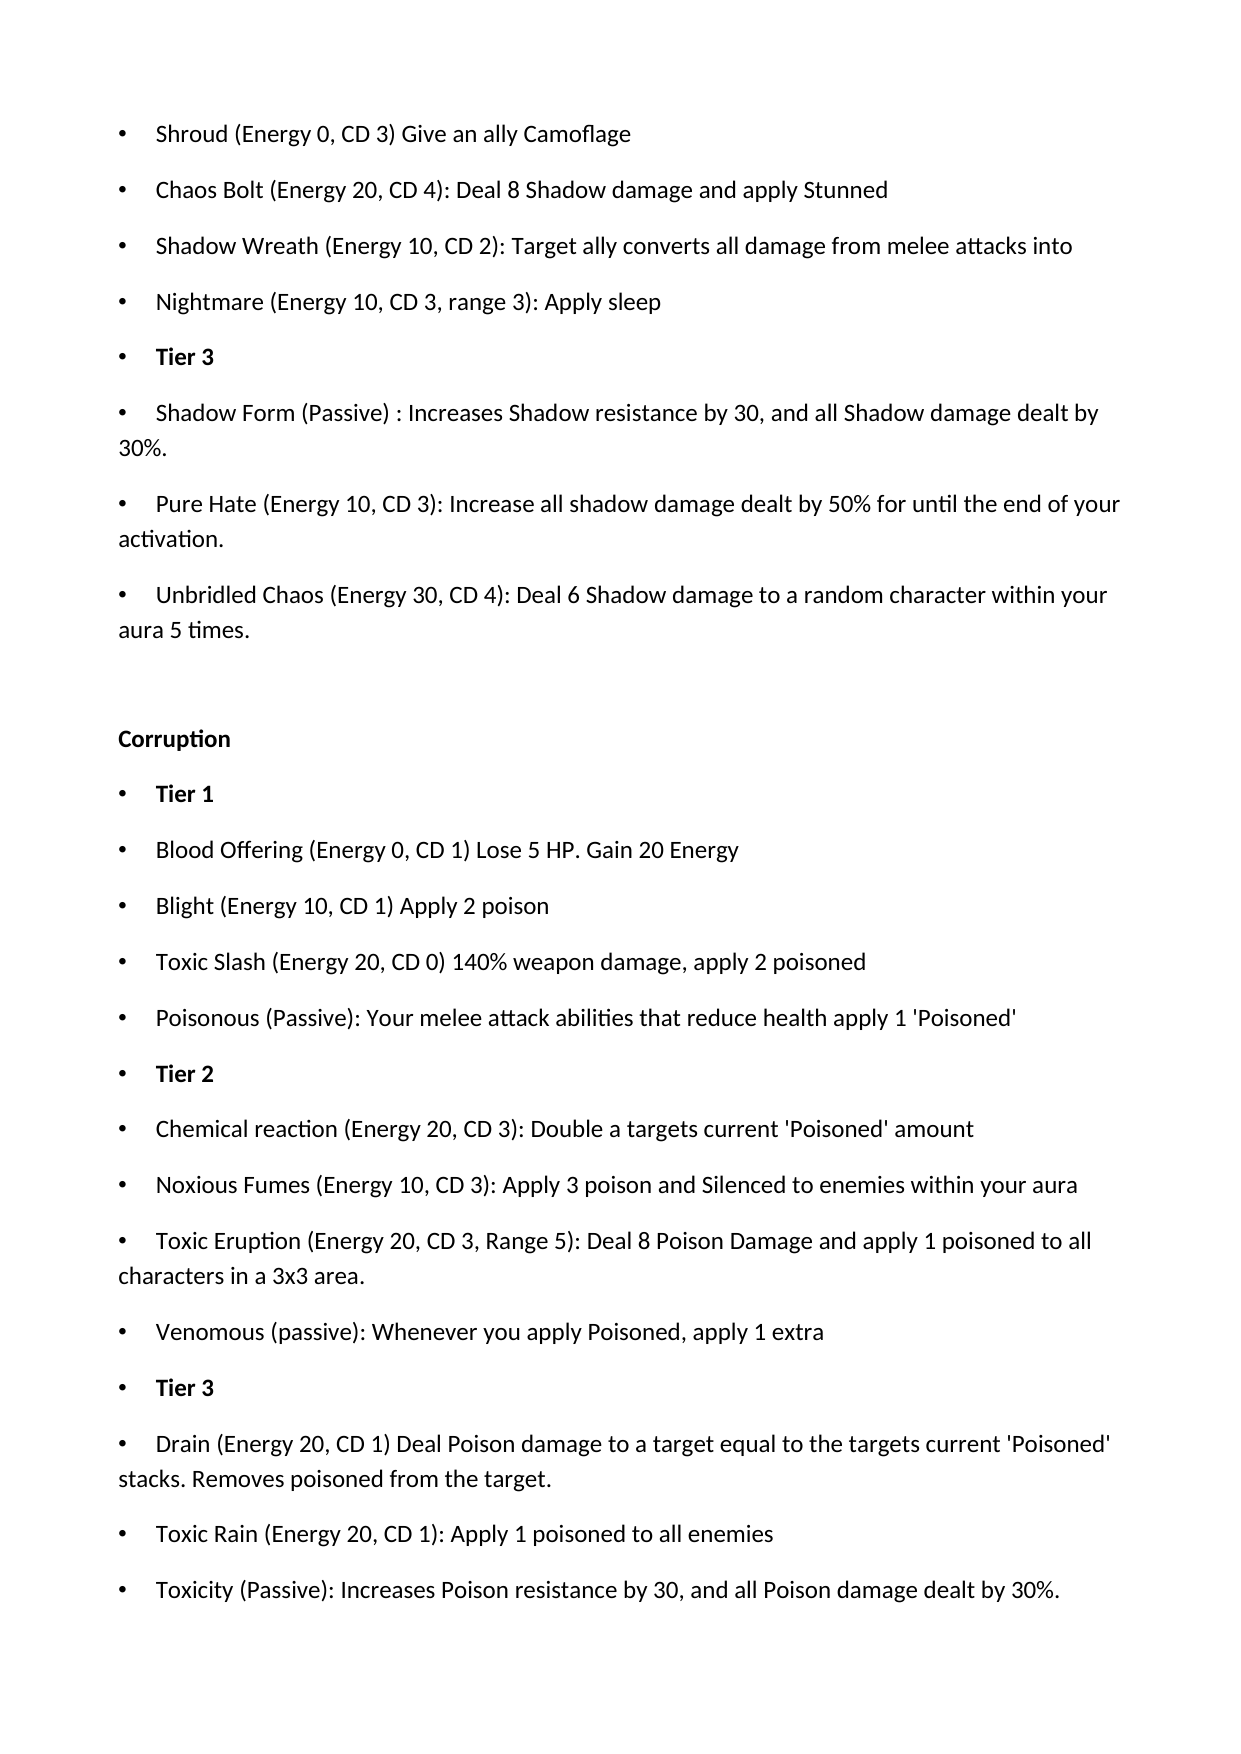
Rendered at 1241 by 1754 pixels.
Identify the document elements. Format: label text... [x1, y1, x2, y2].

list Unbridled Chaos (Energy 30, CD 4): Deal 6 Shadow damage to a random character within your aura 5 times. [81, 579, 1122, 644]
list Pure Hate (Energy 10, CD 3): Increase all shadow damage dealt by 50% for until the end of your activation. [81, 488, 1122, 554]
list Toxic Slash (Energy 20, CD 0) 140% weapon damage, apply 2 poisoned [81, 946, 1122, 977]
list Toxic Rain (Energy 20, CD 1): Apply 1 poisoned to all enemies [81, 1519, 1122, 1549]
list Shadow Form (Passive) : Increases Shadow resistance by 30, and all Shadow damage dealt by 30%. [81, 397, 1122, 463]
list Toxicity (Passive): Increases Poison resistance by 30, and all Poison damage dealt by 30%. [81, 1574, 1122, 1605]
list Tier 1 [81, 779, 1122, 809]
list Poisonous (Passive): Your melee attack abilities that reduce health apply 1 'Poisoned' [81, 1002, 1122, 1032]
list Tier 3 [81, 1372, 1122, 1402]
list Tier 3 [81, 341, 1122, 372]
list Toxic Eruption (Energy 20, CD 3, Range 5): Deal 8 Poison Damage and apply 1 poisoned to all characters in a 3x3 area. [81, 1225, 1122, 1291]
list Tier 2 [81, 1058, 1122, 1088]
list Blood Offering (Energy 0, CD 1) Lose 5 HP. Gain 20 Energy [81, 834, 1122, 865]
list Chaos Bolt (Energy 20, CD 4): Deal 8 Shadow damage and apply Stunned [81, 174, 1122, 204]
list Drain (Energy 20, CD 1) Deal Poison damage to a target equal to the targets current 'Poisoned' stacks. Removes poisoned from the target. [81, 1428, 1122, 1493]
list Nightmare (Energy 10, CD 3, range 3): Apply sleep [81, 286, 1122, 316]
list Shadow Wreath (Energy 10, CD 2): Target ally converts all damage from melee attacks into [81, 230, 1122, 260]
list Shroud (Energy 0, CD 3) Give an ally Camoflage [81, 118, 1122, 149]
list Venomous (passive): Whenever you apply Poisoned, apply 1 extra [81, 1316, 1122, 1347]
list Noxious Fumes (Energy 10, CD 3): Apply 3 poison and Silenced to enemies within your aura [81, 1169, 1122, 1200]
text Corruption [118, 723, 1122, 753]
list Blight (Energy 10, CD 1) Apply 2 poison [81, 890, 1122, 921]
list Chemical reaction (Energy 20, CD 3): Double a targets current 'Poisoned' amount [81, 1114, 1122, 1144]
